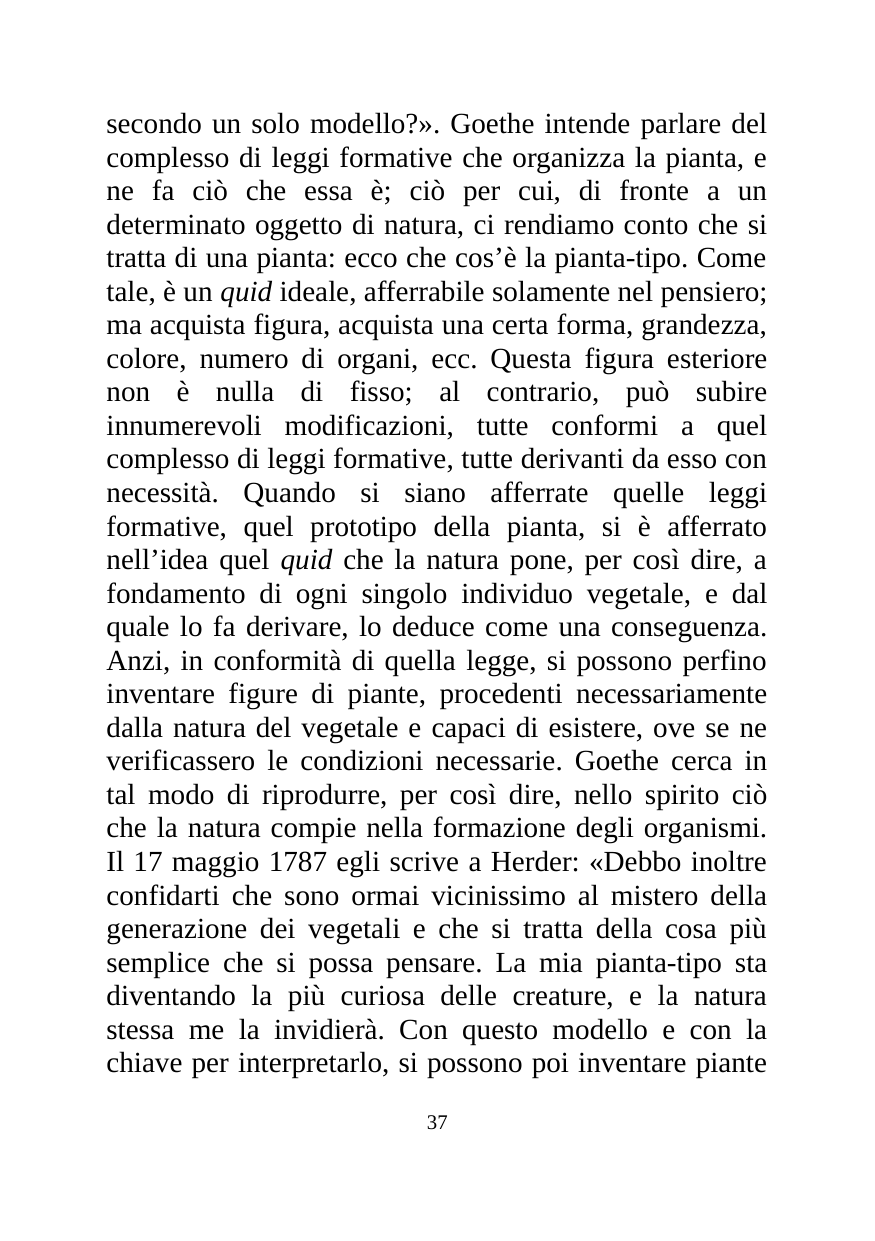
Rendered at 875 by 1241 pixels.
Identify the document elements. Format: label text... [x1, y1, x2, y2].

text secondo un solo modello?». Goethe intende parlare del complesso di leggi formative che organizza la pianta, e ne fa ciò che essa è; ciò per cui, di fronte a un determinato oggetto di natura, ci rendiamo conto che si tratta di una pianta: ecco che cos’è la pianta-tipo. Come tale, è un quid ideale, afferrabile solamente nel pensiero; ma acquista figura, acquista una certa forma, grandezza, colore, numero di organi, ecc. Questa figura esteriore non è nulla di fisso; al contrario, può subire innumerevoli modificazioni, tutte conformi a quel complesso di leggi formative, tutte derivanti da esso con necessità. Quando si siano afferrate quelle leggi formative, quel prototipo della pianta, si è afferrato nell’idea quel quid che la natura pone, per così dire, a fondamento di ogni singolo individuo vegetale, e dal quale lo fa derivare, lo deduce come una conseguenza. Anzi, in conformità di quella legge, si possono perfino inventare figure di piante, procedenti necessariamente dalla natura del vegetale e capaci di esistere, ove se ne verificassero le condizioni necessarie. Goethe cerca in tal modo di riprodurre, per così dire, nello spirito ciò che la natura compie nella formazione degli organismi. Il 17 maggio 1787 egli scrive a Herder: «Debbo inoltre confidarti che sono ormai vicinissimo al mistero della generazione dei vegetali e che si tratta della cosa più semplice che si possa pensare. La mia pianta-tipo sta diventando la più curiosa delle creature, e la natura stessa me la invidierà. Con questo modello e con la chiave per interpretarlo, si possono poi inventare piante [106, 106, 768, 1079]
